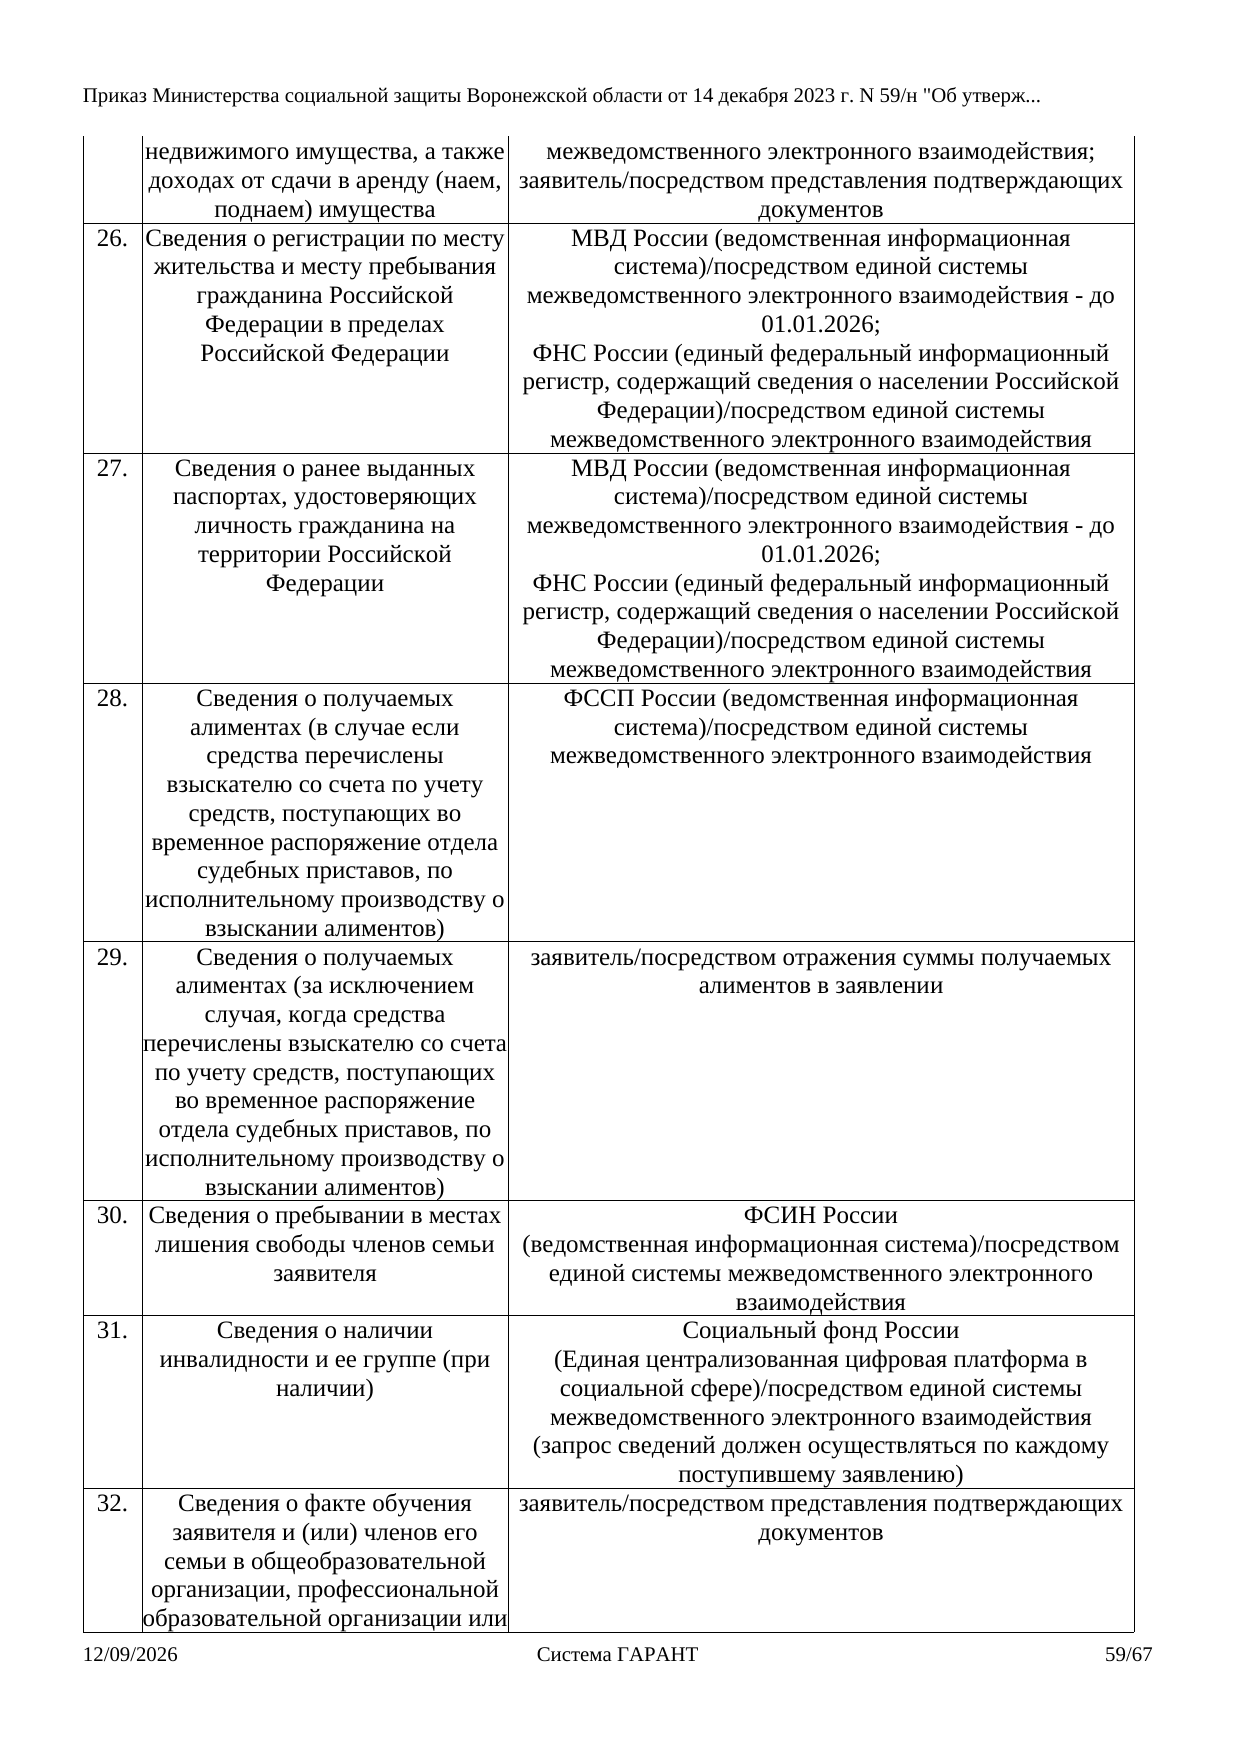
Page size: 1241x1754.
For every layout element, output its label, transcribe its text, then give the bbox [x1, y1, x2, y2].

table_cell недвижимого имущества, а также доходах от сдачи в аренду (наем, поднаем) имущества [143, 136, 508, 223]
table_cell 31. [84, 1316, 142, 1488]
table_cell Сведения о получаемых алиментах (за исключением случая, когда средства перечислены взыскателю со счета по учету средств, поступающих во временное распоряжение отдела судебных приставов, по исполнительному производству о взыскании алиментов) [143, 942, 508, 1200]
table_cell Социальный фонд России (Единая централизованная цифровая платформа в социальной сфере)/посредством единой системы межведомственного электронного взаимодействия (запрос сведений должен осуществляться по каждому поступившему заявлению) [509, 1316, 1134, 1488]
table_cell 29. [84, 942, 142, 1200]
table_cell 28. [84, 684, 142, 941]
table_cell 26. [84, 224, 142, 453]
table_cell 32. [84, 1489, 142, 1632]
table_cell межведомственного электронного взаимодействия; заявитель/посредством представления подтверждающих документов [509, 136, 1134, 223]
table_cell МВД России (ведомственная информационная система)/посредством единой системы межведомственного электронного взаимодействия - до 01.01.2026; ФНС России (единый федеральный информационный регистр, содержащий сведения о населении Российской Федерации)/посредством единой системы межведомственного электронного взаимодействия [509, 224, 1134, 453]
table_cell заявитель/посредством представления подтверждающих документов [509, 1489, 1134, 1632]
table_cell ФССП России (ведомственная информационная система)/посредством единой системы межведомственного электронного взаимодействия [509, 684, 1134, 941]
table_cell Сведения о получаемых алиментах (в случае если средства перечислены взыскателю со счета по учету средств, поступающих во временное распоряжение отдела судебных приставов, по исполнительному производству о взыскании алиментов) [143, 684, 508, 941]
table_cell Сведения о факте обучения заявителя и (или) членов его семьи в общеобразовательной организации, профессиональной образовательной организации или [143, 1489, 508, 1632]
table_cell заявитель/посредством отражения суммы получаемых алиментов в заявлении [509, 942, 1134, 1200]
table_cell ФСИН России (ведомственная информационная система)/посредством единой системы межведомственного электронного взаимодействия [509, 1201, 1134, 1315]
table_cell Сведения о ранее выданных паспортах, удостоверяющих личность гражданина на территории Российской Федерации [143, 454, 508, 683]
table_cell 30. [84, 1201, 142, 1315]
table_cell Сведения о пребывании в местах лишения свободы членов семьи заявителя [143, 1201, 508, 1315]
table_cell Сведения о наличии инвалидности и ее группе (при наличии) [143, 1316, 508, 1488]
table_cell МВД России (ведомственная информационная система)/посредством единой системы межведомственного электронного взаимодействия - до 01.01.2026; ФНС России (единый федеральный информационный регистр, содержащий сведения о населении Российской Федерации)/посредством единой системы межведомственного электронного взаимодействия [509, 454, 1134, 683]
table_cell 27. [84, 454, 142, 683]
table_cell [84, 136, 142, 223]
table_cell Сведения о регистрации по месту жительства и месту пребывания гражданина Российской Федерации в пределах Российской Федерации [143, 224, 508, 453]
